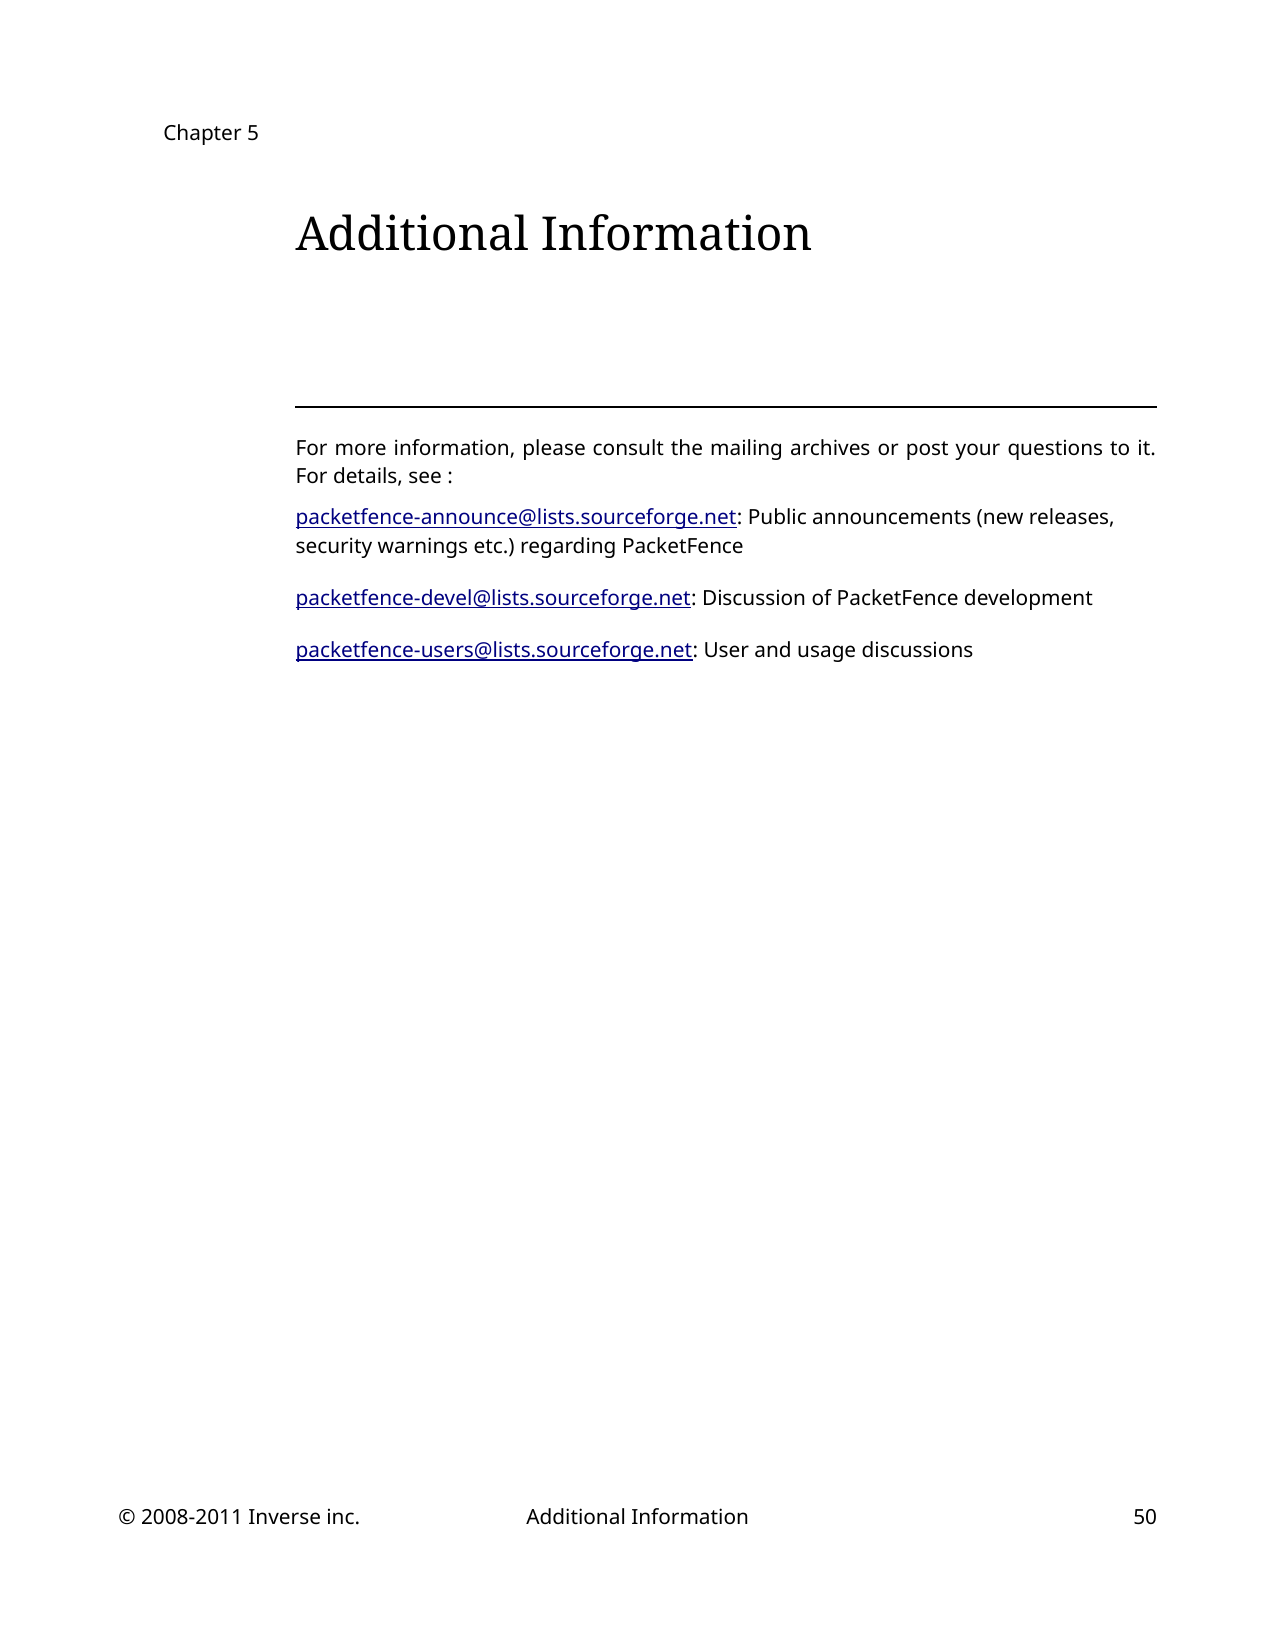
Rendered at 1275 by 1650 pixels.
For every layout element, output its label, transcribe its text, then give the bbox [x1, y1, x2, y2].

subtitle Additional Information [295, 201, 1157, 406]
text packetfence-users@lists.sourceforge.net: User and usage discussions [295, 635, 1157, 663]
text packetfence-devel@lists.sourceforge.net: Discussion of PacketFence development [295, 583, 1157, 611]
text packetfence-announce@lists.sourceforge.net: Public announcements (new releases, security warnings etc.) regarding PacketFence [295, 502, 1157, 559]
text For more information, please consult the mailing archives or post your questions to it. For details, see : [295, 433, 1157, 490]
